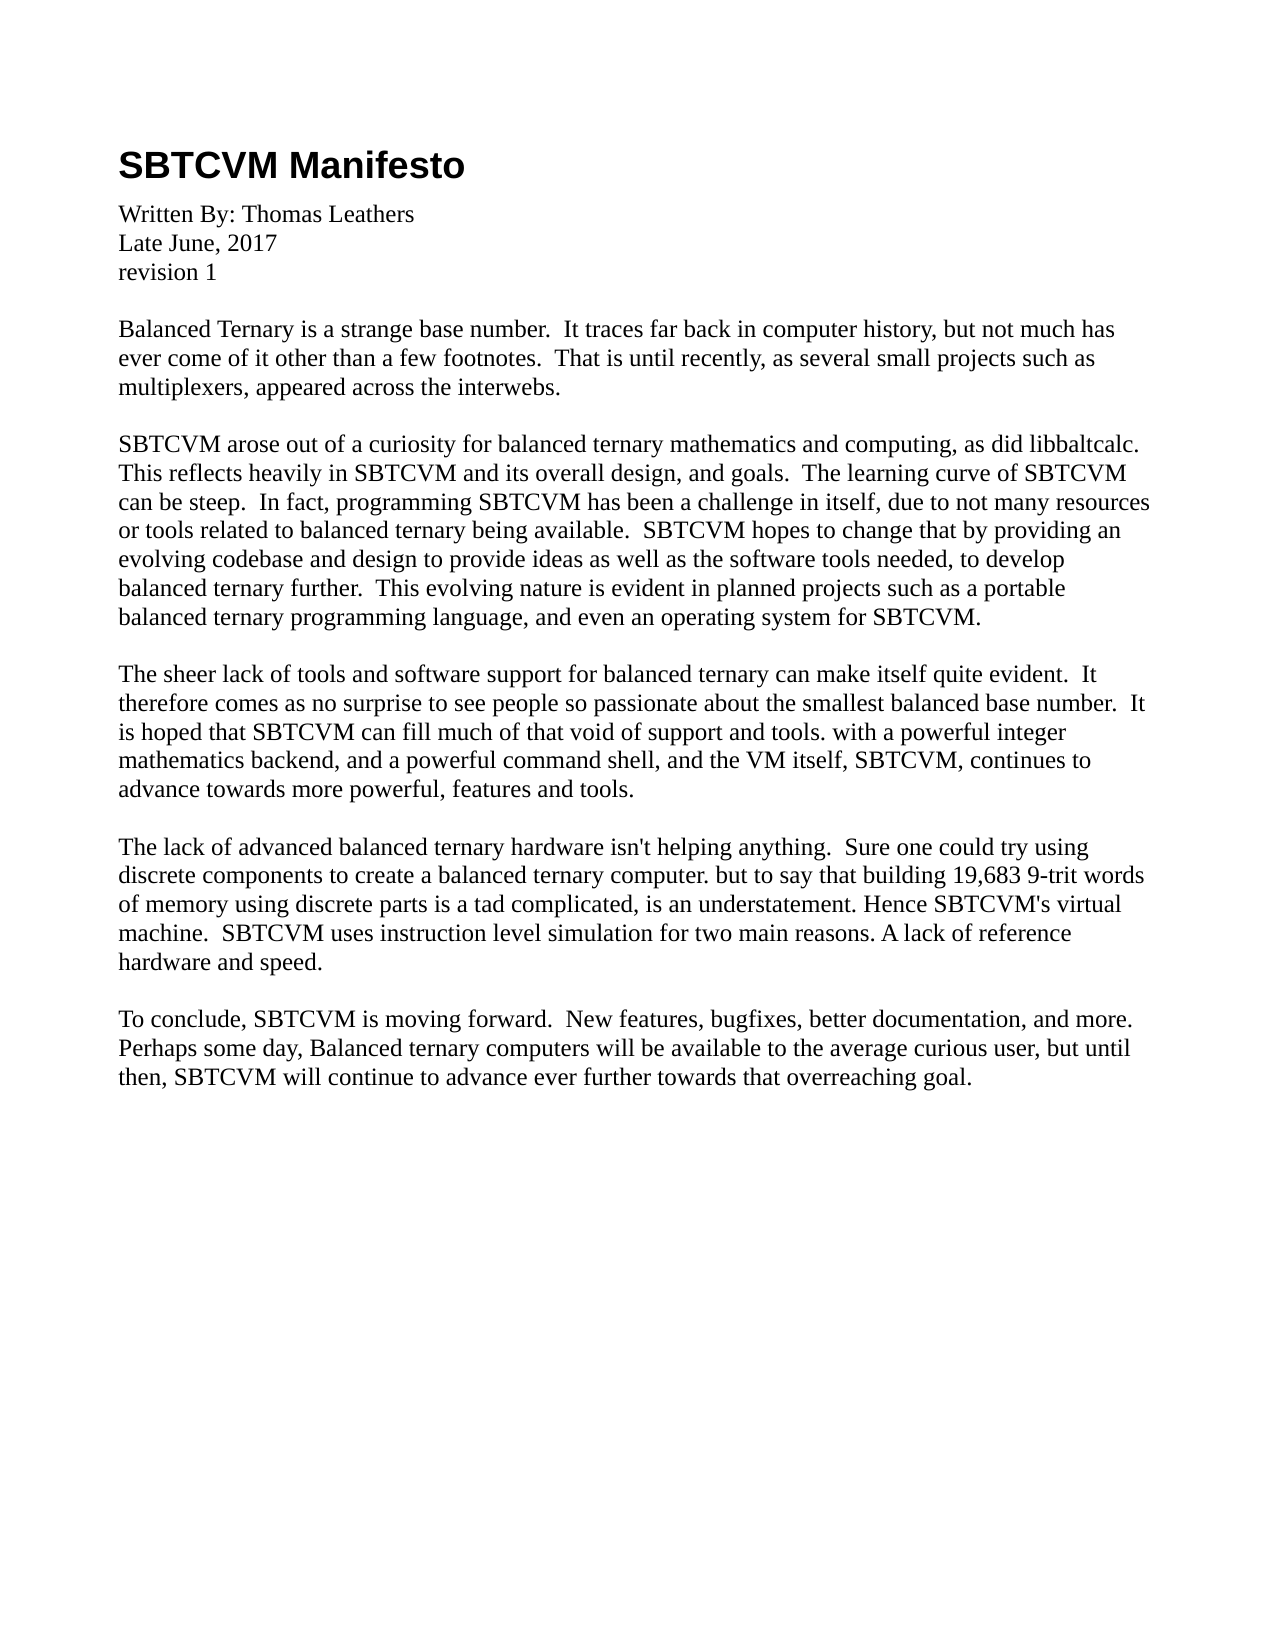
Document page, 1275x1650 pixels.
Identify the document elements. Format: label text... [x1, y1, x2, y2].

subtitle SBTCVM Manifesto [118, 143, 1157, 187]
text Written By: Thomas Leathers [118, 199, 1157, 228]
text Balanced Ternary is a strange base number. It traces far back in computer history, but not much has ever come of it other than a few footnotes. That is until recently, as several small projects such as multiplexers, appeared across the interwebs. [118, 314, 1157, 401]
text Late June, 2017 [118, 228, 1157, 257]
text To conclude, SBTCVM is moving forward. New features, bugfixes, better documentation, and more. [118, 1004, 1157, 1033]
text SBTCVM arose out of a curiosity for balanced ternary mathematics and computing, as did libbaltcalc. This reflects heavily in SBTCVM and its overall design, and goals. The learning curve of SBTCVM can be steep. In fact, programming SBTCVM has been a challenge in itself, due to not many resources or tools related to balanced ternary being available. SBTCVM hopes to change that by providing an evolving codebase and design to provide ideas as well as the software tools needed, to develop balanced ternary further. This evolving nature is evident in planned projects such as a portable balanced ternary programming language, and even an operating system for SBTCVM. [118, 429, 1157, 631]
text revision 1 [118, 257, 1157, 286]
text Perhaps some day, Balanced ternary computers will be available to the average curious user, but until then, SBTCVM will continue to advance ever further towards that overreaching goal. [118, 1033, 1157, 1091]
text The sheer lack of tools and software support for balanced ternary can make itself quite evident. It therefore comes as no surprise to see people so passionate about the smallest balanced base number. It is hoped that SBTCVM can fill much of that void of support and tools. with a powerful integer mathematics backend, and a powerful command shell, and the VM itself, SBTCVM, continues to advance towards more powerful, features and tools. [118, 659, 1157, 803]
text The lack of advanced balanced ternary hardware isn't helping anything. Sure one could try using discrete components to create a balanced ternary computer. but to say that building 19,683 9-trit words of memory using discrete parts is a tad complicated, is an understatement. Hence SBTCVM's virtual machine. SBTCVM uses instruction level simulation for two main reasons. A lack of reference hardware and speed. [118, 832, 1157, 976]
